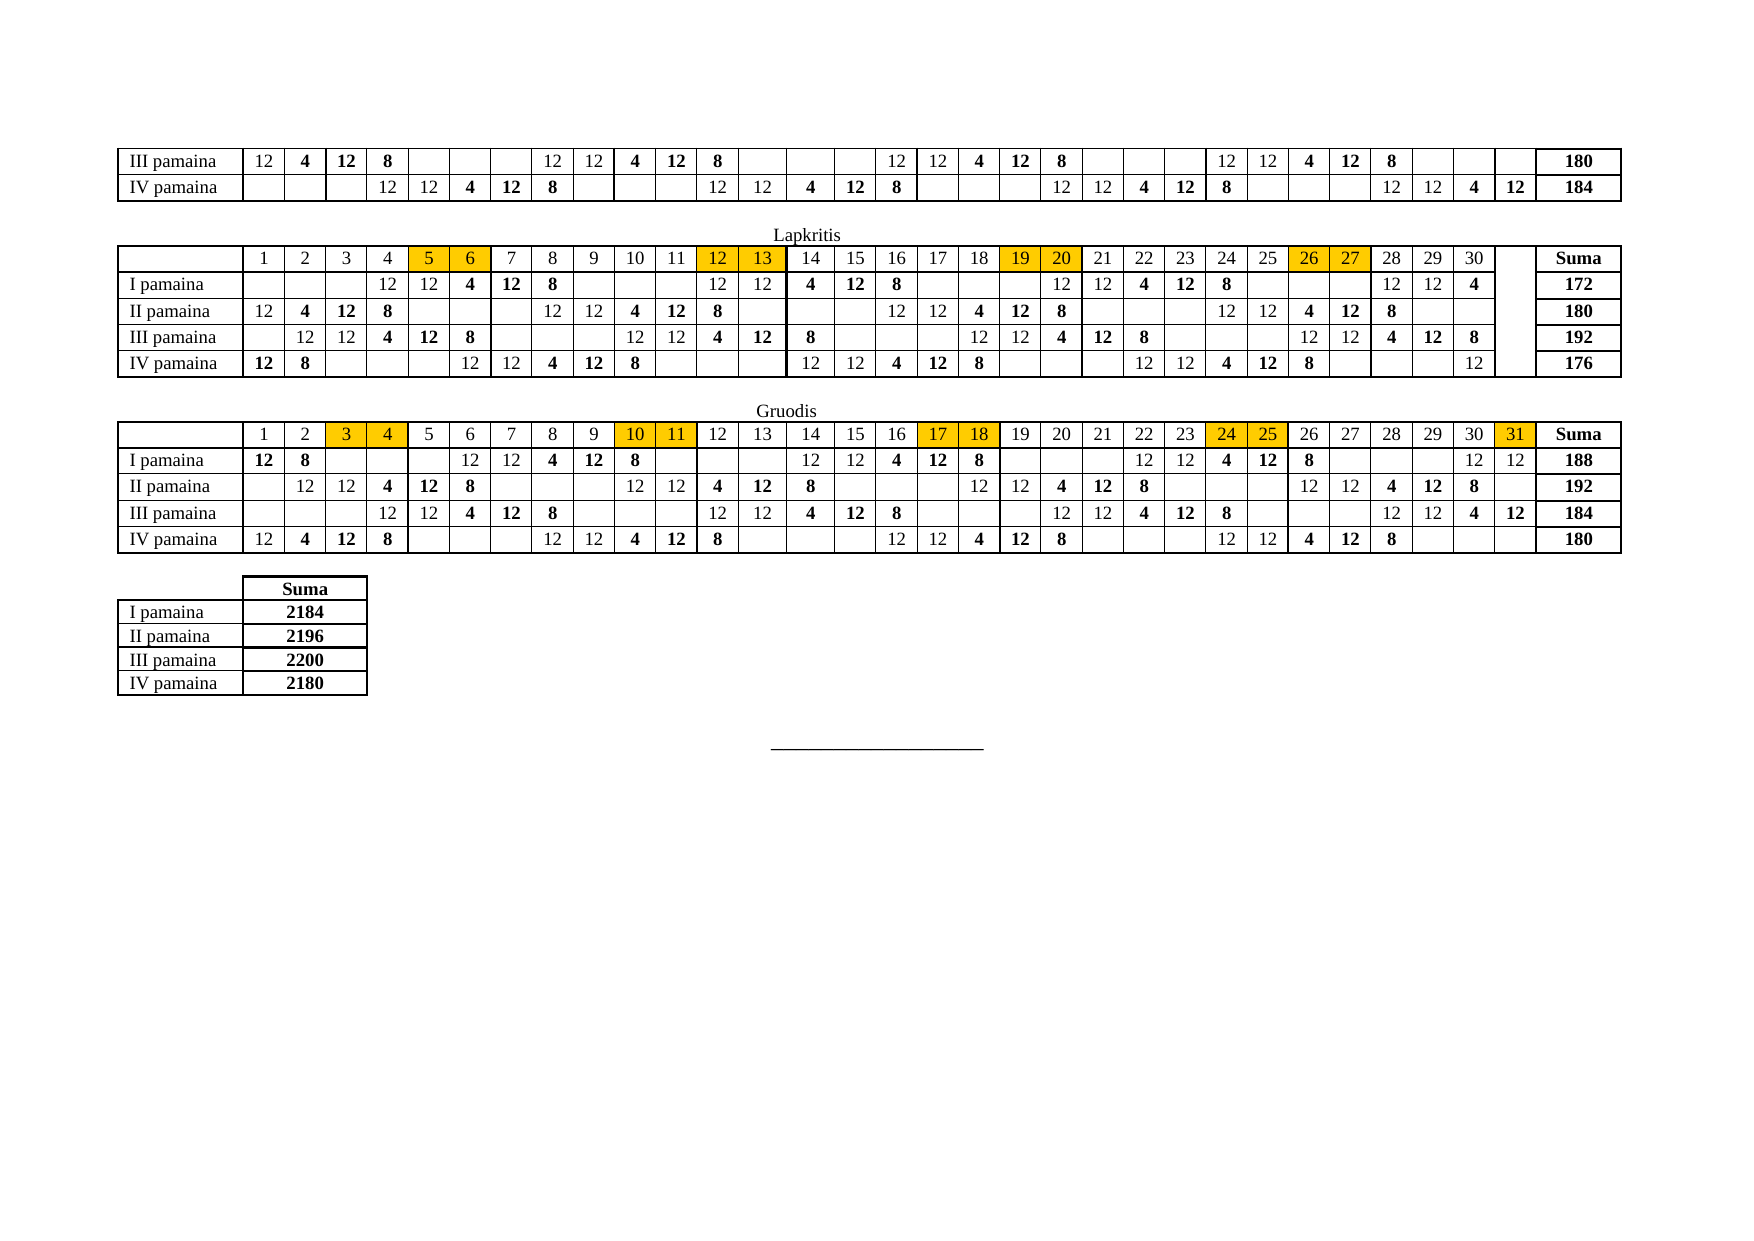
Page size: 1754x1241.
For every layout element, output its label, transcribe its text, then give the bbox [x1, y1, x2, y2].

table_cell [491, 202, 532, 223]
table_cell 8 [367, 527, 407, 552]
table_cell 8 [1454, 474, 1494, 499]
table_cell [574, 273, 614, 297]
table_cell 6 [450, 247, 490, 271]
table_cell 8 [1454, 325, 1494, 350]
table_cell [1495, 224, 1536, 245]
table_cell 2 [285, 247, 325, 271]
table_cell 12 [1124, 449, 1164, 473]
table_cell [918, 325, 958, 350]
table_cell 8 [788, 325, 834, 350]
table_cell 12 [491, 175, 531, 200]
table_cell 12 [876, 527, 917, 552]
table_cell 12 [918, 449, 958, 473]
table_cell 12 [492, 273, 531, 297]
table_cell [614, 599, 656, 623]
table_cell 28 [1372, 247, 1412, 271]
table_cell 12 [574, 299, 614, 323]
table_cell [1495, 527, 1535, 552]
table_cell [1330, 400, 1371, 421]
table_cell [244, 474, 284, 499]
table_cell 9 [574, 423, 614, 447]
table_cell [739, 449, 786, 473]
table_cell 8 [285, 351, 325, 376]
table_cell 4 [615, 527, 655, 552]
table_cell [326, 501, 366, 526]
table_cell [243, 202, 284, 223]
table_cell [835, 202, 876, 223]
table_cell 4 [1041, 474, 1082, 499]
table_cell [1496, 350, 1535, 376]
table_cell 12 [1454, 351, 1494, 376]
table_cell 2180 [244, 672, 366, 694]
table_cell [786, 646, 834, 670]
table_cell [1082, 202, 1123, 223]
table_cell [1083, 527, 1123, 552]
table_cell Gruodis [738, 400, 834, 421]
table_cell [958, 670, 999, 694]
table_cell [491, 670, 532, 694]
table_cell [1000, 273, 1040, 297]
table_cell 12 [918, 149, 958, 174]
table_cell 8 [532, 273, 573, 297]
table_cell 12 [244, 527, 284, 552]
table_cell [1454, 149, 1494, 174]
table_cell [959, 175, 999, 200]
table_cell [917, 202, 958, 223]
table_cell [491, 599, 532, 623]
table_cell [450, 149, 490, 174]
table_cell 8 [1371, 527, 1412, 552]
table_cell 12 [1083, 474, 1123, 499]
table_cell [835, 474, 875, 499]
table_cell 4 [367, 474, 407, 499]
table_cell [1247, 670, 1288, 694]
table_cell [1123, 554, 1164, 575]
table_cell [697, 670, 738, 694]
table_cell [326, 400, 367, 421]
table_cell [738, 623, 786, 646]
table_cell 30 [1454, 423, 1494, 447]
table_cell [119, 247, 242, 271]
table_cell [1123, 623, 1164, 646]
table_cell 29 [1413, 423, 1453, 447]
table_cell [786, 378, 834, 399]
table_cell [449, 400, 491, 421]
table_cell 4 [532, 449, 573, 473]
table_cell 10 [615, 247, 655, 271]
table_cell [1124, 299, 1164, 323]
table_cell [491, 623, 532, 646]
table_cell [449, 224, 491, 245]
table_cell 12 [326, 474, 366, 499]
table_cell [1371, 646, 1412, 670]
table_cell [367, 449, 407, 473]
table_cell [244, 175, 284, 200]
table_cell [1288, 202, 1329, 223]
table_cell 12 [1000, 325, 1040, 350]
table_cell 30 [1454, 247, 1494, 271]
table_cell 12 [739, 175, 786, 200]
table_cell 12 [1206, 299, 1247, 323]
table_cell [697, 646, 738, 670]
table_cell [1412, 623, 1453, 646]
table_cell [409, 527, 449, 552]
table_cell 12 [532, 527, 573, 552]
table_cell 8 [787, 474, 834, 499]
table_cell [367, 202, 408, 223]
table_cell [1412, 575, 1453, 599]
table_cell [532, 554, 573, 575]
table_cell 12 [244, 351, 284, 376]
table_cell [1206, 325, 1247, 350]
table_cell [697, 378, 738, 399]
table_cell [1288, 646, 1329, 670]
table_cell 4 [1454, 273, 1494, 297]
table_cell 12 [1495, 501, 1535, 526]
table_cell [449, 575, 491, 599]
table_cell 12 [574, 149, 613, 174]
table_cell [738, 378, 786, 399]
table_cell [1082, 224, 1123, 245]
table_cell [876, 554, 917, 575]
table_cell [491, 224, 532, 245]
table_cell [958, 575, 999, 599]
table_cell 12 [739, 501, 786, 526]
table_cell [1082, 575, 1123, 599]
table_cell [1330, 175, 1370, 200]
table_cell 12 [1330, 149, 1370, 174]
table_cell 12 [574, 351, 614, 376]
table_cell [1371, 378, 1412, 399]
table_cell [1123, 378, 1164, 399]
table_cell [491, 575, 532, 599]
table_cell [876, 224, 917, 245]
table_cell [449, 623, 491, 646]
table_cell 12 [918, 527, 958, 552]
table_cell [1041, 623, 1082, 646]
table_cell [1412, 599, 1453, 623]
table_cell [1124, 527, 1164, 552]
table_cell 2 [285, 423, 325, 447]
table_cell [738, 202, 786, 223]
table_cell [917, 670, 958, 694]
table_cell 4 [615, 299, 655, 323]
table_cell 4 [1371, 474, 1412, 499]
table_cell [1083, 299, 1123, 323]
table_cell [1000, 670, 1041, 694]
table_cell 8 [1124, 325, 1164, 350]
table_cell [1453, 623, 1494, 646]
table_cell [958, 224, 999, 245]
table_cell 8 [1289, 449, 1329, 473]
table_cell [615, 175, 655, 200]
table_cell [917, 400, 958, 421]
table_cell [739, 299, 785, 323]
table_cell 12 [959, 474, 999, 499]
table_cell 12 [739, 325, 785, 350]
table_cell 12 [1248, 299, 1288, 323]
table_cell [1371, 599, 1412, 623]
table_cell [449, 554, 491, 575]
table_cell [917, 623, 958, 646]
table_cell [656, 378, 697, 399]
table_cell [491, 554, 532, 575]
table_cell 8 [615, 351, 655, 376]
table_cell [1082, 623, 1123, 646]
table_cell [408, 400, 449, 421]
table_cell [1123, 224, 1164, 245]
table_cell [573, 554, 614, 575]
table_cell [1412, 202, 1453, 223]
table_cell [1288, 224, 1329, 245]
table_cell [492, 299, 531, 323]
table_cell 12 [1496, 175, 1535, 200]
table_cell III pamaina [119, 325, 242, 350]
table_cell 4 [697, 325, 738, 350]
table_cell [1165, 646, 1206, 670]
table_cell 12 [1413, 273, 1453, 297]
table_cell [917, 575, 958, 599]
table_cell [574, 325, 614, 350]
table_cell 12 [1248, 527, 1287, 552]
table_cell [835, 378, 876, 399]
table_cell [532, 670, 573, 694]
table_cell Suma [1537, 423, 1620, 447]
table_cell [958, 202, 999, 223]
table_cell [326, 224, 367, 245]
table_cell [835, 623, 876, 646]
table_cell 8 [367, 299, 408, 323]
table_cell [1330, 670, 1371, 694]
table_cell 192 [1537, 475, 1620, 499]
table_cell 12 [367, 273, 408, 297]
table_cell [1330, 449, 1370, 473]
table_cell [1536, 554, 1621, 575]
table_cell [1082, 646, 1123, 670]
table_cell [739, 527, 786, 552]
table_cell [1371, 449, 1412, 473]
table_cell [1371, 575, 1412, 599]
table_cell [1165, 149, 1205, 174]
table_cell [1453, 400, 1494, 421]
table_cell 12 [1083, 325, 1123, 350]
table_cell [1041, 554, 1082, 575]
table_cell [1206, 554, 1247, 575]
table_cell 8 [532, 247, 573, 271]
table_cell 12 [1165, 351, 1205, 376]
table_cell [917, 554, 958, 575]
table_cell I pamaina [119, 449, 242, 473]
table_cell 4 [959, 299, 999, 323]
table_cell 12 [656, 527, 696, 552]
table_cell 8 [1372, 299, 1412, 323]
table_cell [917, 224, 958, 245]
table_cell [614, 400, 656, 421]
table_cell [1495, 575, 1536, 599]
table_cell [917, 599, 958, 623]
table_cell [449, 378, 491, 399]
table_cell 8 [532, 175, 573, 200]
table_cell [368, 670, 408, 694]
table_cell [876, 670, 917, 694]
table_cell 184 [1537, 176, 1620, 200]
table_cell [119, 423, 242, 447]
table_cell [491, 149, 531, 174]
table_cell [1453, 554, 1494, 575]
table_cell 4 [698, 474, 738, 499]
table_cell 12 [918, 351, 958, 376]
table_cell [1412, 646, 1453, 670]
table_cell [1536, 599, 1621, 623]
table_cell 7 [492, 247, 531, 271]
table_cell [786, 554, 834, 575]
table_cell [1412, 554, 1453, 575]
table_cell [1536, 623, 1621, 646]
table_cell 176 [1537, 352, 1620, 376]
table_cell [787, 149, 834, 174]
table_cell [1496, 271, 1535, 297]
table_cell 12 [1000, 149, 1040, 174]
table_cell IV pamaina [119, 351, 242, 376]
table_cell [738, 646, 786, 670]
table_cell Suma [244, 578, 366, 599]
table_cell [1371, 670, 1412, 694]
table_cell [835, 299, 875, 323]
table_cell [408, 623, 449, 646]
table_cell 12 [918, 299, 958, 323]
table_cell [1453, 646, 1494, 670]
table_cell [739, 149, 786, 174]
table_cell 4 [1124, 273, 1164, 297]
table_cell [326, 554, 367, 575]
table_cell 188 [1537, 449, 1620, 473]
table_cell [284, 224, 326, 245]
table_cell [1247, 646, 1288, 670]
table_cell [243, 224, 284, 245]
table_cell 8 [697, 149, 738, 174]
table_cell [1000, 202, 1041, 223]
table_cell 12 [492, 351, 531, 376]
table_cell 17 [918, 423, 958, 447]
table_cell [1001, 501, 1040, 526]
table_cell 9 [574, 247, 614, 271]
table_cell IV pamaina [119, 175, 242, 200]
table_cell [656, 202, 697, 223]
table_cell [786, 575, 834, 599]
table_cell [1496, 247, 1535, 271]
table_cell [958, 400, 999, 421]
table_cell [326, 273, 366, 297]
table_cell [408, 575, 449, 599]
table_cell 12 [1413, 175, 1453, 200]
table_cell [573, 224, 614, 245]
table_cell [1536, 646, 1621, 670]
table_cell [244, 325, 284, 350]
table_cell 12 [787, 449, 834, 473]
table_cell 4 [367, 423, 407, 447]
table_cell 11 [656, 423, 696, 447]
table_cell [368, 599, 408, 623]
table_cell 27 [1330, 423, 1370, 447]
table_cell [1288, 599, 1329, 623]
table_cell [656, 554, 697, 575]
table_cell [449, 670, 491, 694]
table_cell 8 [1041, 149, 1082, 174]
table_cell [959, 273, 999, 297]
table_cell [1000, 378, 1041, 399]
table_cell [738, 670, 786, 694]
table_cell 17 [918, 247, 958, 271]
table_cell [1000, 646, 1041, 670]
table_cell 31 [1495, 423, 1535, 447]
table_cell [532, 623, 573, 646]
table_cell 12 [574, 527, 614, 552]
table_cell 28 [1371, 423, 1412, 447]
table_cell 172 [1537, 273, 1620, 297]
table_cell 25 [1248, 247, 1288, 271]
table_cell 5 [409, 247, 449, 271]
table_cell [532, 575, 573, 599]
table_cell III pamaina [119, 648, 242, 670]
table_cell 15 [835, 423, 875, 447]
table_cell 12 [326, 527, 366, 552]
table_cell 4 [1041, 325, 1081, 350]
table_cell 4 [787, 175, 834, 200]
table_cell [1536, 378, 1621, 399]
table_cell 12 [532, 149, 573, 174]
table_cell 4 [367, 247, 408, 271]
table_cell [1000, 599, 1041, 623]
table_cell [1371, 224, 1412, 245]
table_cell [449, 202, 491, 223]
table_cell [573, 575, 614, 599]
table_cell [835, 149, 875, 174]
table_cell [1165, 474, 1205, 499]
table_cell [835, 325, 875, 350]
table_cell [532, 599, 573, 623]
table_cell [1165, 325, 1205, 350]
table_cell [1000, 175, 1040, 200]
table_cell [656, 646, 697, 670]
table_cell [118, 554, 243, 575]
table_cell [1082, 378, 1123, 399]
table_cell 12 [698, 423, 738, 447]
table_cell [1123, 400, 1164, 421]
table_cell 12 [491, 501, 531, 526]
table_cell [1330, 554, 1371, 575]
table_cell [1247, 202, 1288, 223]
table_cell 22 [1124, 423, 1164, 447]
table_cell [449, 599, 491, 623]
table_cell [532, 646, 573, 670]
table_cell [656, 599, 697, 623]
table_cell [1206, 202, 1247, 223]
table_cell [1371, 400, 1412, 421]
table_cell 11 [656, 247, 696, 271]
table_cell 4 [1289, 149, 1329, 174]
table_cell 12 [835, 273, 875, 297]
table_cell 12 [1413, 325, 1453, 350]
table_cell [532, 474, 573, 499]
table_cell 4 [450, 501, 490, 526]
table_cell [118, 202, 243, 223]
table_cell [788, 299, 834, 323]
table_cell [1124, 149, 1164, 174]
table_cell IV pamaina [119, 671, 242, 694]
table_cell [1206, 224, 1247, 245]
table_cell [1247, 599, 1288, 623]
table_cell 8 [1206, 273, 1247, 297]
table_cell 21 [1083, 423, 1123, 447]
table_cell 8 [532, 423, 573, 447]
table_cell [491, 527, 531, 552]
table_cell [876, 646, 917, 670]
table_cell 8 [959, 449, 999, 473]
table_cell [1330, 501, 1370, 526]
table_cell [1247, 224, 1288, 245]
table_cell 12 [244, 299, 284, 323]
table_cell [1330, 273, 1370, 297]
table_cell [1000, 623, 1041, 646]
table_cell [876, 325, 917, 350]
table_cell [1371, 202, 1412, 223]
table_cell [492, 325, 531, 350]
table_cell [876, 202, 917, 223]
table_cell [1248, 501, 1287, 526]
table_cell [1165, 378, 1206, 399]
table_cell 14 [788, 247, 834, 271]
table_cell 12 [409, 325, 449, 350]
table_cell [1248, 273, 1288, 297]
table_cell [1371, 554, 1412, 575]
table_cell [1330, 202, 1371, 223]
table_cell [1165, 400, 1206, 421]
table_cell 12 [409, 175, 449, 200]
table_cell [697, 554, 738, 575]
table_cell 8 [1371, 149, 1412, 174]
table_cell [1536, 670, 1621, 694]
table_cell [958, 378, 999, 399]
table_cell [409, 449, 449, 473]
table_cell [244, 501, 284, 526]
table_cell [532, 224, 573, 245]
table_cell 12 [656, 474, 696, 499]
table_cell [243, 378, 284, 399]
table_cell 12 [1165, 501, 1205, 526]
table_cell I pamaina [119, 273, 242, 297]
table_cell 12 [835, 351, 875, 376]
table_cell [367, 400, 408, 421]
table_cell [574, 501, 614, 526]
table_cell [1206, 623, 1247, 646]
table_cell 8 [367, 149, 408, 174]
table_cell 12 [697, 247, 738, 271]
table_cell [1206, 474, 1247, 499]
table_cell [368, 575, 408, 599]
table_cell [1123, 670, 1164, 694]
table_cell 12 [532, 299, 573, 323]
table_cell 12 [1330, 325, 1370, 350]
table_cell 184 [1537, 502, 1620, 526]
table_cell [118, 378, 243, 399]
table_cell [1165, 670, 1206, 694]
table_cell 12 [409, 501, 449, 526]
table_cell [738, 599, 786, 623]
table_cell 12 [615, 325, 655, 350]
table_cell [1165, 202, 1206, 223]
table_cell [1289, 175, 1329, 200]
table_cell [1289, 273, 1329, 297]
table_cell [1041, 378, 1082, 399]
table_cell [408, 599, 449, 623]
table_cell 12 [1371, 175, 1412, 200]
table_cell [118, 400, 243, 421]
table_cell 12 [1000, 299, 1040, 323]
table_cell [1000, 575, 1041, 599]
table_cell 14 [787, 423, 834, 447]
table_cell [656, 351, 696, 376]
table_cell 180 [1537, 150, 1620, 174]
table_cell [1206, 599, 1247, 623]
table_cell [1371, 623, 1412, 646]
table_cell [573, 202, 614, 223]
table_cell II pamaina [119, 624, 242, 646]
table_cell 12 [1330, 527, 1370, 552]
table_cell [1413, 149, 1453, 174]
table_cell 15 [835, 247, 875, 271]
table_cell [697, 202, 738, 223]
table_cell [326, 378, 367, 399]
table_cell [1495, 378, 1536, 399]
table_cell [835, 575, 876, 599]
table_cell 4 [1289, 527, 1329, 552]
table_cell 23 [1165, 247, 1205, 271]
table_cell 13 [739, 247, 785, 271]
table_cell 6 [450, 423, 490, 447]
table_cell 12 [1248, 149, 1288, 174]
table_cell [876, 378, 917, 399]
table_cell [1453, 575, 1494, 599]
table_cell 12 [1083, 273, 1123, 297]
table_cell [243, 554, 284, 575]
table_cell [1165, 575, 1206, 599]
table_cell [1453, 224, 1494, 245]
table_cell [409, 149, 449, 174]
table_cell 4 [788, 273, 834, 297]
table_cell 12 [367, 175, 408, 200]
table_cell [284, 400, 326, 421]
table_cell 12 [739, 474, 786, 499]
table_cell 12 [1371, 501, 1412, 526]
table_cell [1330, 623, 1371, 646]
table_cell [697, 575, 738, 599]
table_cell [408, 378, 449, 399]
table_cell Suma [1537, 247, 1620, 271]
table_cell [491, 646, 532, 670]
table_cell 19 [1001, 423, 1040, 447]
table_cell [1083, 449, 1123, 473]
table_cell [1330, 378, 1371, 399]
table_cell [1000, 554, 1041, 575]
table_cell [1165, 554, 1206, 575]
table_cell 13 [739, 423, 786, 447]
table_cell [786, 670, 834, 694]
table_cell [917, 646, 958, 670]
table_cell 8 [532, 501, 573, 526]
table_cell 7 [491, 423, 531, 447]
table_cell [409, 351, 449, 376]
table_cell [1372, 351, 1412, 376]
table_cell 12 [1124, 351, 1164, 376]
table_cell 12 [1083, 501, 1123, 526]
table_cell [1495, 599, 1536, 623]
table_cell [1000, 224, 1041, 245]
table_cell 4 [532, 351, 573, 376]
table_cell [1041, 351, 1081, 376]
table_cell 4 [1124, 175, 1164, 200]
table_cell [449, 646, 491, 670]
table_cell [835, 670, 876, 694]
table_cell 2184 [244, 601, 366, 623]
table_cell [656, 400, 697, 421]
table_cell [786, 599, 834, 623]
table_cell [1412, 378, 1453, 399]
table_cell [1412, 400, 1453, 421]
table_cell [1330, 351, 1370, 376]
table_cell 8 [1207, 175, 1247, 200]
table_cell III pamaina [119, 501, 242, 526]
table_cell [876, 623, 917, 646]
table_cell [1454, 299, 1494, 323]
table_cell [1413, 299, 1453, 323]
table_cell [1454, 527, 1494, 552]
table_cell [532, 400, 573, 421]
table_cell [918, 474, 958, 499]
table_cell [326, 202, 367, 223]
table_cell 4 [876, 449, 917, 473]
table_cell [450, 527, 490, 552]
table_cell [285, 273, 325, 297]
table_cell [285, 175, 325, 200]
table_cell 8 [876, 175, 916, 200]
table_cell [1288, 670, 1329, 694]
table_cell 8 [1041, 527, 1082, 552]
table_cell [1453, 599, 1494, 623]
table_cell [409, 299, 449, 323]
table_cell [697, 224, 738, 245]
table_cell 12 [450, 351, 490, 376]
table_cell [614, 623, 656, 646]
table_cell 18 [959, 247, 999, 271]
table_cell [1495, 670, 1536, 694]
table_cell 4 [876, 351, 917, 376]
table_cell [614, 646, 656, 670]
table_cell [1206, 646, 1247, 670]
table_cell [574, 474, 614, 499]
table_cell [1247, 378, 1288, 399]
table_cell [918, 273, 958, 297]
table_cell 8 [450, 325, 490, 350]
table_cell [1288, 623, 1329, 646]
table_cell [656, 501, 696, 526]
table_cell [1495, 554, 1536, 575]
table_cell [118, 224, 243, 245]
table_cell [491, 400, 532, 421]
table_cell [1330, 575, 1371, 599]
table_cell [1536, 202, 1621, 223]
table_cell [491, 474, 531, 499]
table_cell [1041, 449, 1082, 473]
table_cell [1041, 202, 1082, 223]
table_cell [368, 623, 408, 646]
table_cell 12 [1289, 474, 1329, 499]
table_cell [1288, 378, 1329, 399]
table_cell [656, 273, 696, 297]
table_cell [697, 400, 738, 421]
table_cell 12 [835, 501, 875, 526]
table_cell 12 [326, 325, 366, 350]
table_cell [1413, 527, 1453, 552]
table_cell [244, 273, 284, 297]
table_cell [1247, 400, 1288, 421]
table_cell [1496, 298, 1535, 323]
table_cell [656, 449, 696, 473]
table_cell [1165, 299, 1205, 323]
table_cell 12 [1248, 449, 1287, 473]
table_cell 12 [1207, 149, 1247, 174]
table_cell [532, 325, 573, 350]
table_cell II pamaina [119, 299, 242, 323]
table_cell 12 [656, 325, 696, 350]
table_cell [573, 623, 614, 646]
table_cell [656, 623, 697, 646]
table_cell [1041, 575, 1082, 599]
table_cell 12 [1289, 325, 1329, 350]
table_cell 3 [326, 247, 366, 271]
table_cell 12 [491, 449, 531, 473]
table_cell 12 [1001, 527, 1040, 552]
table_cell 12 [244, 449, 284, 473]
table_cell IV pamaina [119, 527, 242, 552]
table_cell [656, 575, 697, 599]
table_cell [491, 378, 532, 399]
table_cell [450, 299, 490, 323]
table_cell [1288, 400, 1329, 421]
table_cell 4 [285, 527, 325, 552]
table_cell [1083, 351, 1123, 376]
table_cell 29 [1413, 247, 1453, 271]
table_cell [958, 554, 999, 575]
table_cell [1330, 599, 1371, 623]
table_cell 4 [1454, 175, 1494, 200]
table_cell Lapkritis [738, 224, 876, 245]
table_cell 12 [367, 501, 407, 526]
table_cell [1495, 400, 1536, 421]
table_cell 16 [876, 247, 917, 271]
table_cell [959, 501, 999, 526]
table_cell [1289, 501, 1329, 526]
table_cell [573, 378, 614, 399]
table_cell 12 [788, 351, 834, 376]
table_cell [408, 554, 449, 575]
table_cell [1041, 599, 1082, 623]
table_cell [835, 646, 876, 670]
table_cell [1041, 670, 1082, 694]
table_cell 12 [697, 175, 738, 200]
table_cell [835, 527, 875, 552]
table_cell 8 [615, 449, 655, 473]
table_cell 4 [959, 149, 999, 174]
table_cell 12 [615, 474, 655, 499]
table_cell [1330, 224, 1371, 245]
table_cell [1453, 378, 1494, 399]
table_cell 12 [1041, 175, 1082, 200]
table_cell [284, 554, 326, 575]
table_cell [1330, 646, 1371, 670]
table_cell [917, 378, 958, 399]
table_cell [876, 400, 917, 421]
table_cell 8 [698, 527, 738, 552]
table_cell 12 [739, 273, 785, 297]
table_cell 12 [1165, 449, 1205, 473]
table_cell [1041, 646, 1082, 670]
table_cell 4 [285, 149, 325, 174]
table_cell 27 [1330, 247, 1370, 271]
table_cell 4 [787, 501, 834, 526]
table_cell [697, 351, 738, 376]
table_cell 4 [1289, 299, 1329, 323]
table_cell 12 [409, 273, 449, 297]
table_cell 4 [615, 149, 655, 174]
table_cell [367, 554, 408, 575]
table_cell 12 [656, 149, 696, 174]
table_cell [615, 501, 655, 526]
table_cell I pamaina [119, 601, 242, 623]
table_cell 8 [876, 273, 917, 297]
table_cell 4 [367, 325, 408, 350]
table_cell [698, 449, 738, 473]
table_cell [958, 646, 999, 670]
table_cell 20 [1041, 423, 1082, 447]
table_cell [1123, 202, 1164, 223]
table_cell [573, 670, 614, 694]
table_cell [1206, 670, 1247, 694]
table_cell [958, 599, 999, 623]
table_cell [1453, 670, 1494, 694]
table_cell 8 [285, 449, 325, 473]
table_cell [1165, 527, 1205, 552]
table_cell 4 [1454, 501, 1494, 526]
table_cell [614, 224, 656, 245]
table_cell 8 [959, 351, 999, 376]
table_cell 26 [1289, 247, 1329, 271]
table_cell [1083, 149, 1123, 174]
table_cell [1248, 325, 1288, 350]
table_cell [614, 378, 656, 399]
table_cell 25 [1248, 423, 1287, 447]
table_cell 12 [1372, 273, 1412, 297]
table_cell [1495, 623, 1536, 646]
table_cell [1288, 554, 1329, 575]
table_cell [614, 202, 656, 223]
table_cell 8 [1206, 501, 1247, 526]
table_cell [1247, 554, 1288, 575]
table_cell [1453, 202, 1494, 223]
table_cell 12 [698, 501, 738, 526]
table_cell [1000, 400, 1041, 421]
table_cell [656, 175, 696, 200]
table_cell 8 [1041, 299, 1081, 323]
table_cell [656, 224, 697, 245]
table_cell [1000, 351, 1040, 376]
table_cell 1 [244, 423, 284, 447]
table_cell [408, 670, 449, 694]
table_cell [1206, 400, 1247, 421]
table_cell [1413, 449, 1453, 473]
table_cell [1496, 149, 1535, 174]
table_cell [1412, 670, 1453, 694]
table_cell [1206, 575, 1247, 599]
table_cell 12 [656, 299, 696, 323]
table_cell [1082, 554, 1123, 575]
table_cell 8 [697, 299, 738, 323]
table_cell [284, 378, 326, 399]
table_cell 12 [876, 149, 916, 174]
table_cell 1 [244, 247, 284, 271]
table_cell [656, 670, 697, 694]
table_cell 12 [285, 325, 325, 350]
table_cell [326, 449, 366, 473]
table_cell [1165, 224, 1206, 245]
table_cell 2200 [244, 649, 366, 670]
table_cell 12 [1001, 474, 1040, 499]
table_cell [1288, 575, 1329, 599]
table_cell 12 [1330, 299, 1370, 323]
table_cell 12 [285, 474, 325, 499]
table_cell [574, 175, 613, 200]
table_cell 12 [1041, 501, 1082, 526]
table_cell 16 [876, 423, 917, 447]
table_cell [1165, 623, 1206, 646]
table_cell [1082, 599, 1123, 623]
table_cell 4 [1372, 325, 1412, 350]
table_cell [1412, 224, 1453, 245]
table_cell [1001, 449, 1040, 473]
table_cell [1536, 224, 1621, 245]
table_cell [1206, 378, 1247, 399]
table_cell [1413, 351, 1453, 376]
table_cell 12 [835, 175, 875, 200]
table_cell [1495, 646, 1536, 670]
table_cell [243, 400, 284, 421]
table_cell [876, 575, 917, 599]
table_cell [918, 501, 958, 526]
table_cell [876, 599, 917, 623]
table_cell 12 [1248, 351, 1288, 376]
table_cell [408, 224, 449, 245]
table_cell [118, 575, 242, 599]
table_cell [408, 646, 449, 670]
table_cell [614, 554, 656, 575]
table_cell [1082, 400, 1123, 421]
table_cell 21 [1083, 247, 1123, 271]
table_cell [1536, 400, 1621, 421]
table_cell [697, 599, 738, 623]
table_cell [787, 527, 834, 552]
table_cell [614, 575, 656, 599]
table_cell 12 [409, 474, 449, 499]
table_cell [786, 202, 834, 223]
table_cell [1082, 670, 1123, 694]
table_cell 23 [1165, 423, 1205, 447]
table_cell [738, 575, 786, 599]
table_cell [615, 273, 655, 297]
table_cell 18 [959, 423, 999, 447]
table_cell 12 [1041, 273, 1081, 297]
table_cell 19 [1000, 247, 1040, 271]
table_cell 8 [1289, 351, 1329, 376]
table_cell 26 [1289, 423, 1329, 447]
table_cell 12 [1454, 449, 1494, 473]
table_cell [739, 351, 785, 376]
table_cell [614, 670, 656, 694]
table_cell 12 [327, 149, 366, 174]
table_cell [368, 646, 408, 670]
table_cell 2196 [244, 625, 366, 646]
table_cell 8 [450, 474, 490, 499]
table_cell 4 [1124, 501, 1164, 526]
table_cell [327, 175, 366, 200]
table_cell 180 [1537, 300, 1620, 323]
table_cell [835, 554, 876, 575]
table_cell [786, 623, 834, 646]
table_cell [1123, 575, 1164, 599]
table_cell [326, 351, 366, 376]
table_cell [367, 224, 408, 245]
table_cell [697, 623, 738, 646]
table_cell [1248, 474, 1287, 499]
table_cell 24 [1206, 423, 1247, 447]
table_cell [573, 400, 614, 421]
table_cell 4 [285, 299, 325, 323]
table_cell [367, 378, 408, 399]
table_cell [1495, 202, 1536, 223]
table_cell 12 [1206, 527, 1247, 552]
table_cell [1495, 474, 1535, 499]
table_cell 192 [1537, 326, 1620, 350]
table_cell 12 [1165, 273, 1205, 297]
table_cell 12 [574, 449, 614, 473]
table_cell 12 [1413, 474, 1453, 499]
table_cell 12 [697, 273, 738, 297]
table_cell [1248, 175, 1288, 200]
table_cell 12 [1330, 474, 1370, 499]
table_cell [367, 351, 408, 376]
table_cell [835, 599, 876, 623]
table_cell II pamaina [119, 474, 242, 499]
table_cell [835, 400, 876, 421]
table_cell 4 [450, 175, 490, 200]
table_cell 4 [959, 527, 999, 552]
table_cell [532, 202, 573, 223]
table_cell [876, 474, 917, 499]
table_cell [1496, 324, 1535, 350]
table_cell 12 [1083, 175, 1123, 200]
table_cell 20 [1041, 247, 1081, 271]
table_cell 5 [409, 423, 449, 447]
table_cell 4 [1206, 351, 1247, 376]
table_cell 12 [1495, 449, 1535, 473]
table_cell 10 [615, 423, 655, 447]
table_cell 12 [1413, 501, 1453, 526]
table_cell 12 [326, 299, 366, 323]
table_cell 24 [1206, 247, 1247, 271]
table_cell 4 [450, 273, 490, 297]
table_cell III pamaina [119, 149, 242, 174]
table_cell [958, 623, 999, 646]
table_cell [573, 646, 614, 670]
table_cell 12 [244, 149, 284, 174]
table_cell [285, 501, 325, 526]
table_cell [1536, 575, 1621, 599]
table_cell [1247, 623, 1288, 646]
table_cell 8 [876, 501, 917, 526]
table_cell 4 [1206, 449, 1247, 473]
table_cell [738, 554, 786, 575]
table_cell [532, 378, 573, 399]
table_cell [284, 202, 326, 223]
table_cell [1123, 599, 1164, 623]
table_cell [1247, 575, 1288, 599]
table_cell 12 [1165, 175, 1205, 200]
table_cell [1041, 224, 1082, 245]
table_cell [1123, 646, 1164, 670]
table_cell 3 [326, 423, 366, 447]
table_cell 12 [450, 449, 490, 473]
table_cell 22 [1124, 247, 1164, 271]
table_cell 8 [1124, 474, 1164, 499]
table_cell [573, 599, 614, 623]
table_cell 12 [959, 325, 999, 350]
table_cell [408, 202, 449, 223]
table_cell 12 [876, 299, 917, 323]
table_cell 180 [1537, 528, 1620, 552]
table_cell [1041, 400, 1082, 421]
text _________________ [118, 724, 1636, 753]
table_cell 12 [835, 449, 875, 473]
table_cell [918, 175, 958, 200]
table_cell [1165, 599, 1206, 623]
